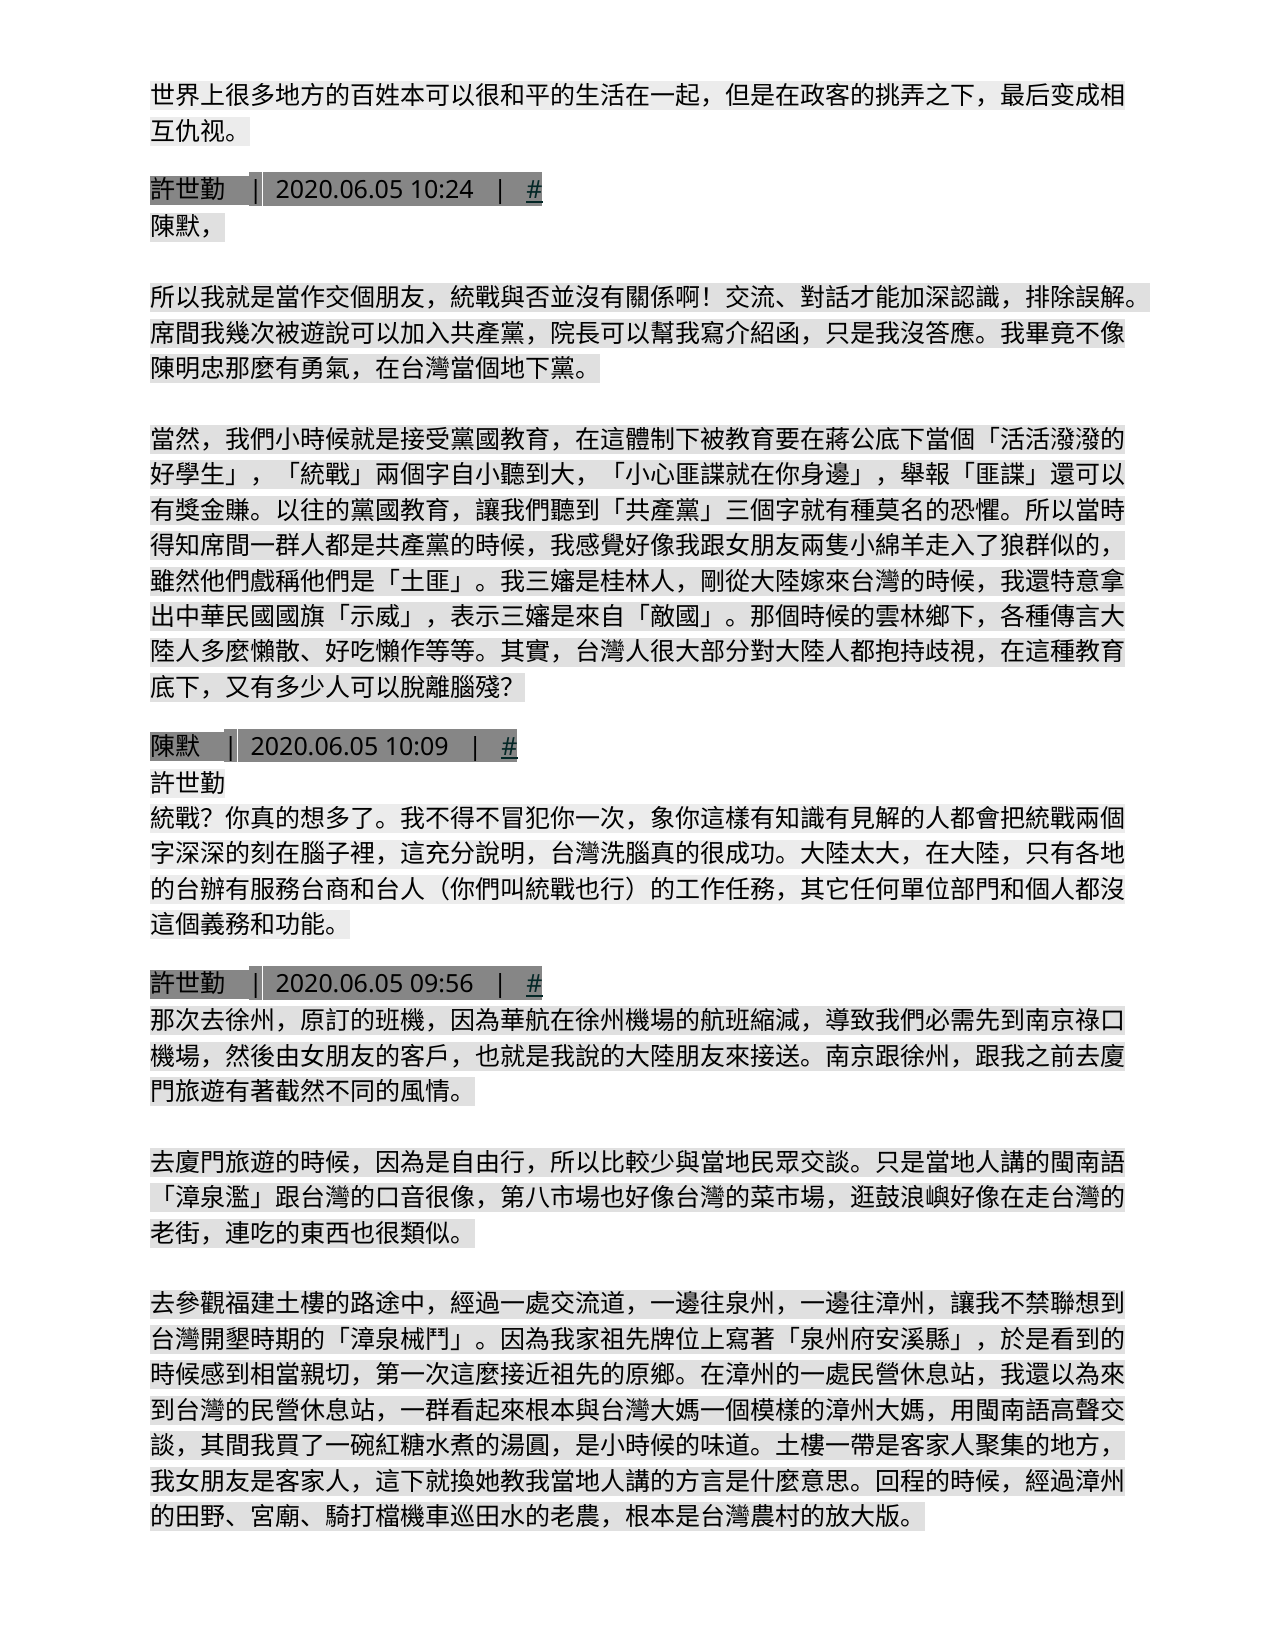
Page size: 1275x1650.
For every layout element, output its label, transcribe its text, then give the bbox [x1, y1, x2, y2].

text 那次去徐州，原訂的班機，因為華航在徐州機場的航班縮減，導致我們必需先到南京祿口機場，然後由女朋友的客戶，也就是我說的大陸朋友來接送。南京跟徐州，跟我之前去廈門旅遊有著截然不同的風情。 去廈門旅遊的時候，因為是自由行，所以比較少與當地民眾交談。只是當地人講的閩南語「漳泉濫」跟台灣的口音很像，第八市場也好像台灣的菜市場，逛鼓浪嶼好像在走台灣的老街，連吃的東西也很類似。 去參觀福建土樓的路途中，經過一處交流道，一邊往泉州，一邊往漳州，讓我不禁聯想到台灣開墾時期的「漳泉械鬥」。因為我家祖先牌位上寫著「泉州府安溪縣」，於是看到的時候感到相當親切，第一次這麼接近祖先的原鄉。在漳州的一處民營休息站，我還以為來到台灣的民營休息站，一群看起來根本與台灣大媽一個模樣的漳州大媽，用閩南語高聲交談，其間我買了一碗紅糖水煮的湯圓，是小時候的味道。土樓一帶是客家人聚集的地方，我女朋友是客家人，這下就換她教我當地人講的方言是什麼意思。回程的時候，經過漳州的田野、宮廟、騎打檔機車巡田水的老農，根本是台灣農村的放大版。 [150, 1000, 1125, 1567]
text 陳默， 所以我就是當作交個朋友，統戰與否並沒有關係啊！交流、對話才能加深認識，排除誤解。席間我幾次被遊說可以加入共產黨，院長可以幫我寫介紹函，只是我沒答應。我畢竟不像陳明忠那麼有勇氣，在台灣當個地下黨。 當然，我們小時候就是接受黨國教育，在這體制下被教育要在蔣公底下當個「活活潑潑的好學生」，「統戰」兩個字自小聽到大，「小心匪諜就在你身邊」，舉報「匪諜」還可以有獎金賺。以往的黨國教育，讓我們聽到「共產黨」三個字就有種莫名的恐懼。所以當時得知席間一群人都是共產黨的時候，我感覺好像我跟女朋友兩隻小綿羊走入了狼群似的，雖然他們戲稱他們是「土匪」。我三嬸是桂林人，剛從大陸嫁來台灣的時候，我還特意拿出中華民國國旗「示威」，表示三嬸是來自「敵國」。那個時候的雲林鄉下，各種傳言大陸人多麼懶散、好吃懶作等等。其實，台灣人很大部分對大陸人都抱持歧視，在這種教育底下，又有多少人可以脫離腦殘？ [150, 206, 1125, 702]
text 許世勤 統戰？你真的想多了。我不得不冒犯你一次，象你這樣有知識有見解的人都會把統戰兩個字深深的刻在腦子裡，這充分說明，台灣洗腦真的很成功。大陸太大，在大陸，只有各地的台辦有服務台商和台人（你們叫統戰也行）的工作任務，其它任何單位部門和個人都沒這個義務和功能。 [150, 762, 1125, 939]
text 許世勤 | 2020.06.05 09:56 | # [150, 964, 1125, 1000]
text 陳默 | 2020.06.05 10:09 | # [150, 727, 1125, 762]
text 許世勤 | 2020.06.05 10:24 | # [150, 171, 1125, 206]
text 世界上很多地方的百姓本可以很和平的生活在一起，但是在政客的挑弄之下，最后变成相互仇视。 [150, 75, 1125, 146]
